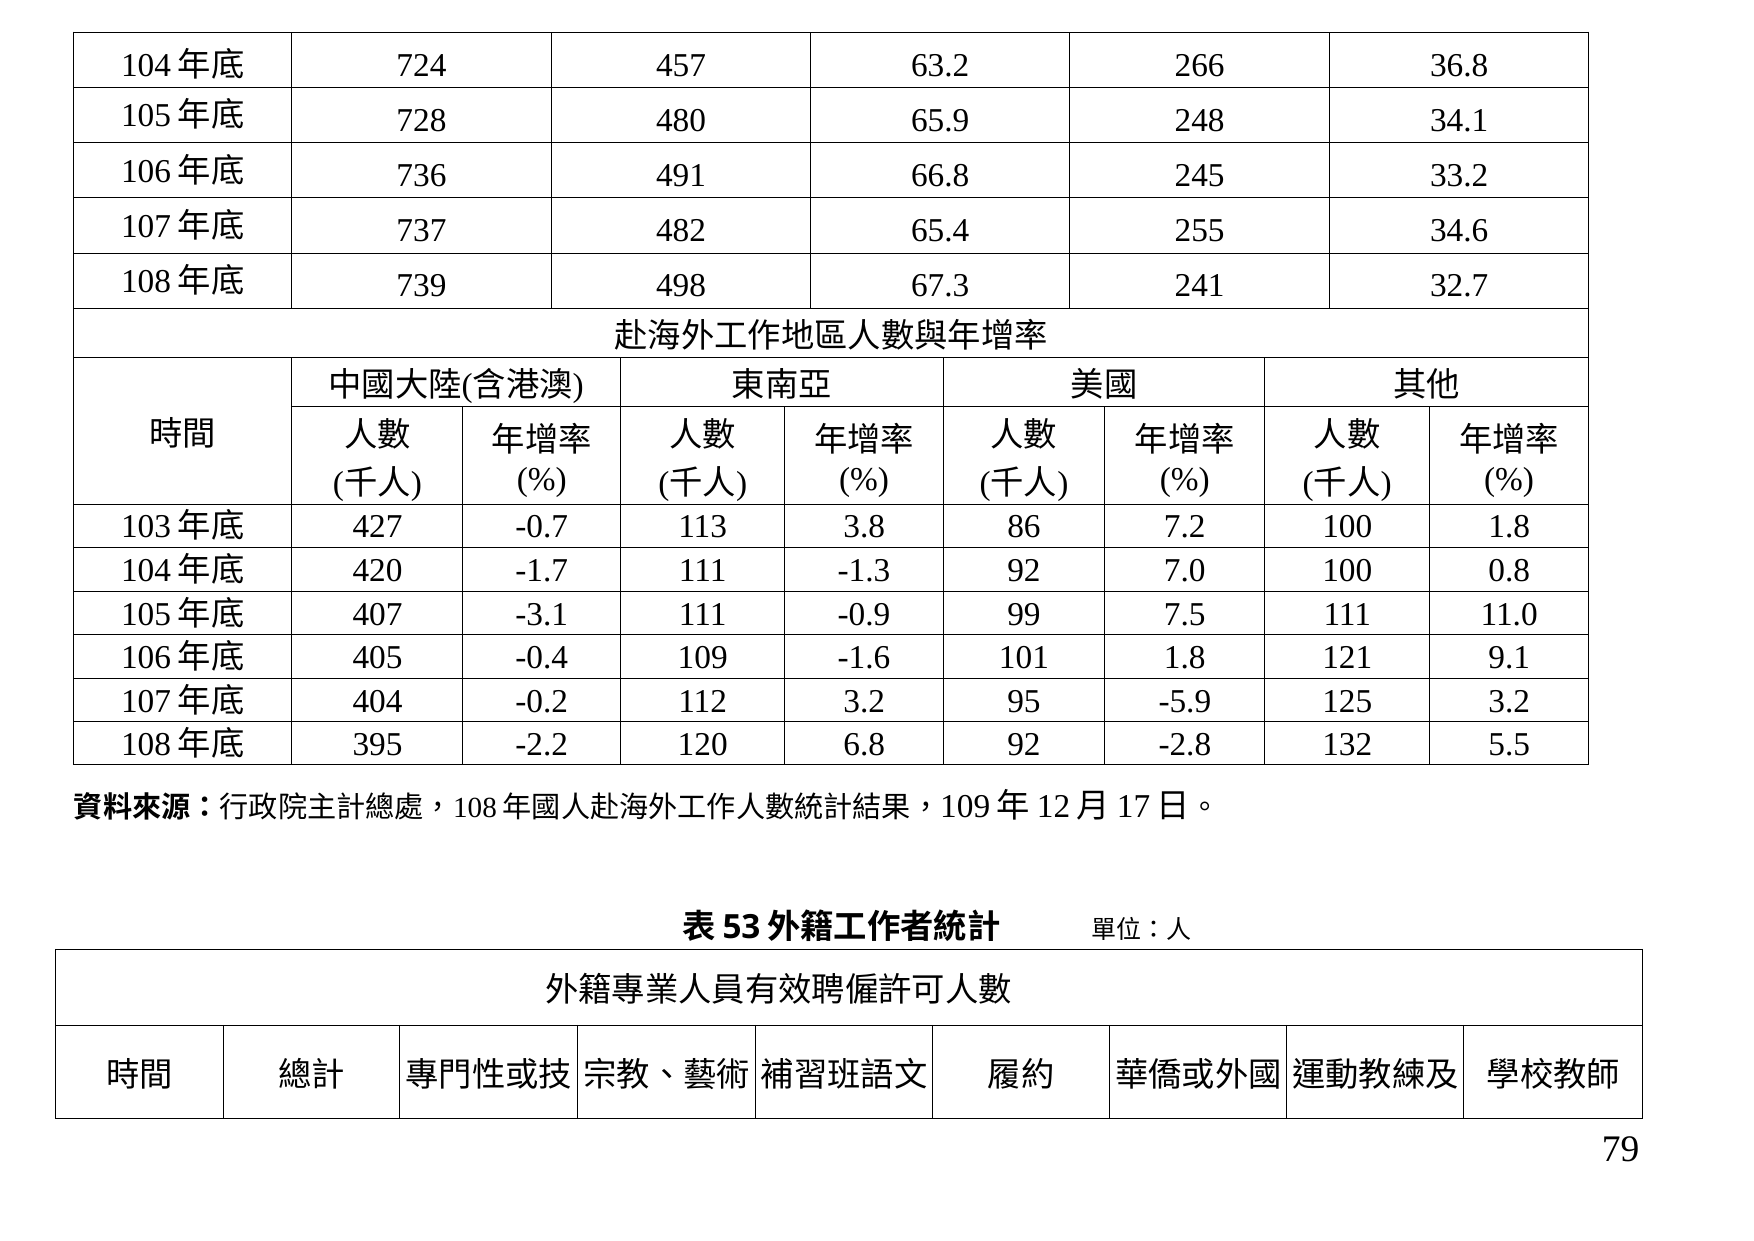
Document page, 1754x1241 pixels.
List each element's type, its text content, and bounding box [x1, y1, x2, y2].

table_cell 407 [292, 592, 462, 634]
table_cell -0.4 [463, 635, 620, 678]
table_cell 120 [621, 722, 784, 764]
table_cell 年增率(%) [1430, 407, 1588, 504]
table_cell 3.2 [1430, 679, 1588, 721]
table_header 外籍專業人員有效聘僱許可人數 [56, 950, 1642, 1025]
table_cell 65.9 [811, 88, 1069, 142]
table_cell 9.1 [1430, 635, 1588, 678]
table_cell 34.1 [1330, 88, 1588, 142]
subtitle 資料來源：行政院主計總處，108年國人赴海外工作人數統計結果，109年12月17日。 [59, 765, 1639, 840]
table_cell 履約 [933, 1026, 1109, 1118]
table_cell 1.8 [1105, 635, 1264, 678]
table_cell 時間 [56, 1026, 223, 1118]
table_cell 739 [292, 254, 551, 308]
table_cell 學校教師 [1464, 1026, 1642, 1118]
table_cell 255 [1070, 198, 1329, 252]
table_cell 運動教練及 [1287, 1026, 1463, 1118]
table_cell 108年底 [74, 722, 291, 764]
table_cell 11.0 [1430, 592, 1588, 634]
table_cell 6.8 [785, 722, 943, 764]
table_cell 7.0 [1105, 548, 1264, 591]
table_cell 65.4 [811, 198, 1069, 252]
table_cell 86 [944, 505, 1104, 547]
table_cell -2.2 [463, 722, 620, 764]
table_cell 105年底 [74, 88, 291, 142]
table_cell 東南亞 [621, 358, 943, 406]
table_cell 67.3 [811, 254, 1069, 308]
table_cell 人數 (千人) [621, 407, 784, 504]
table_cell 736 [292, 143, 551, 197]
table_cell 華僑或外國 [1110, 1026, 1286, 1118]
table_cell 7.5 [1105, 592, 1264, 634]
table_cell 480 [552, 88, 810, 142]
table_cell 113 [621, 505, 784, 547]
table_cell 年增率(%) [463, 407, 620, 504]
text 表53外籍工作者統計 單位：人 [59, 900, 1639, 949]
table_cell 100 [1265, 505, 1429, 547]
table_cell 420 [292, 548, 462, 591]
table_cell 104年底 [74, 548, 291, 591]
table_cell 宗教、藝術 [578, 1026, 755, 1118]
table_cell 498 [552, 254, 810, 308]
table_cell 724 [292, 33, 551, 87]
table_cell 105年底 [74, 592, 291, 634]
table_cell 3.2 [785, 679, 943, 721]
table_cell 5.5 [1430, 722, 1588, 764]
table_cell 時間 [74, 358, 291, 504]
table_cell 總計 [224, 1026, 399, 1118]
table_cell 103年底 [74, 505, 291, 547]
table_cell 人數 (千人) [292, 407, 462, 504]
table_cell 補習班語文 [756, 1026, 932, 1118]
table_cell 7.2 [1105, 505, 1264, 547]
table_cell 其他 [1265, 358, 1588, 406]
table_cell 395 [292, 722, 462, 764]
table_cell 32.7 [1330, 254, 1588, 308]
table_cell 34.6 [1330, 198, 1588, 252]
table_cell 美國 [944, 358, 1264, 406]
table_cell 99 [944, 592, 1104, 634]
table_cell 109 [621, 635, 784, 678]
table_cell 95 [944, 679, 1104, 721]
table_cell 106年底 [74, 143, 291, 197]
table_cell 125 [1265, 679, 1429, 721]
table_cell -1.3 [785, 548, 943, 591]
table_cell -3.1 [463, 592, 620, 634]
table_cell 405 [292, 635, 462, 678]
table_cell 33.2 [1330, 143, 1588, 197]
table_cell 737 [292, 198, 551, 252]
table_cell 266 [1070, 33, 1329, 87]
table_cell 728 [292, 88, 551, 142]
table_cell 年增率(%) [1105, 407, 1264, 504]
table_cell 專門性或技 [400, 1026, 577, 1118]
table_cell -0.7 [463, 505, 620, 547]
table_cell 482 [552, 198, 810, 252]
table_cell 66.8 [811, 143, 1069, 197]
table_cell 111 [621, 548, 784, 591]
table_cell 107年底 [74, 198, 291, 252]
table_cell 111 [1265, 592, 1429, 634]
table_cell 245 [1070, 143, 1329, 197]
table_cell 3.8 [785, 505, 943, 547]
table_cell 年增率(%) [785, 407, 943, 504]
table_cell 427 [292, 505, 462, 547]
table_cell 111 [621, 592, 784, 634]
table_cell 1.8 [1430, 505, 1588, 547]
table_cell 92 [944, 722, 1104, 764]
table_cell 491 [552, 143, 810, 197]
table_cell -0.9 [785, 592, 943, 634]
table_cell 132 [1265, 722, 1429, 764]
table_cell 中國大陸(含港澳) [292, 358, 620, 406]
table_cell 人數 (千人) [1265, 407, 1429, 504]
table_cell 112 [621, 679, 784, 721]
table_cell 248 [1070, 88, 1329, 142]
table_cell 0.8 [1430, 548, 1588, 591]
table_cell -5.9 [1105, 679, 1264, 721]
table_cell 106年底 [74, 635, 291, 678]
table_cell 107年底 [74, 679, 291, 721]
table_cell 121 [1265, 635, 1429, 678]
table_cell 404 [292, 679, 462, 721]
table_cell -1.7 [463, 548, 620, 591]
table_cell 108年底 [74, 254, 291, 308]
table_cell -0.2 [463, 679, 620, 721]
table_cell 241 [1070, 254, 1329, 308]
table_cell -2.8 [1105, 722, 1264, 764]
table_cell 100 [1265, 548, 1429, 591]
table_cell 104年底 [74, 33, 291, 87]
table_cell -1.6 [785, 635, 943, 678]
table_cell 63.2 [811, 33, 1069, 87]
table_cell 赴海外工作地區人數與年增率 [74, 309, 1588, 357]
table_cell 人數 (千人) [944, 407, 1104, 504]
table_cell 36.8 [1330, 33, 1588, 87]
table_cell 101 [944, 635, 1104, 678]
table_cell 92 [944, 548, 1104, 591]
table_cell 457 [552, 33, 810, 87]
